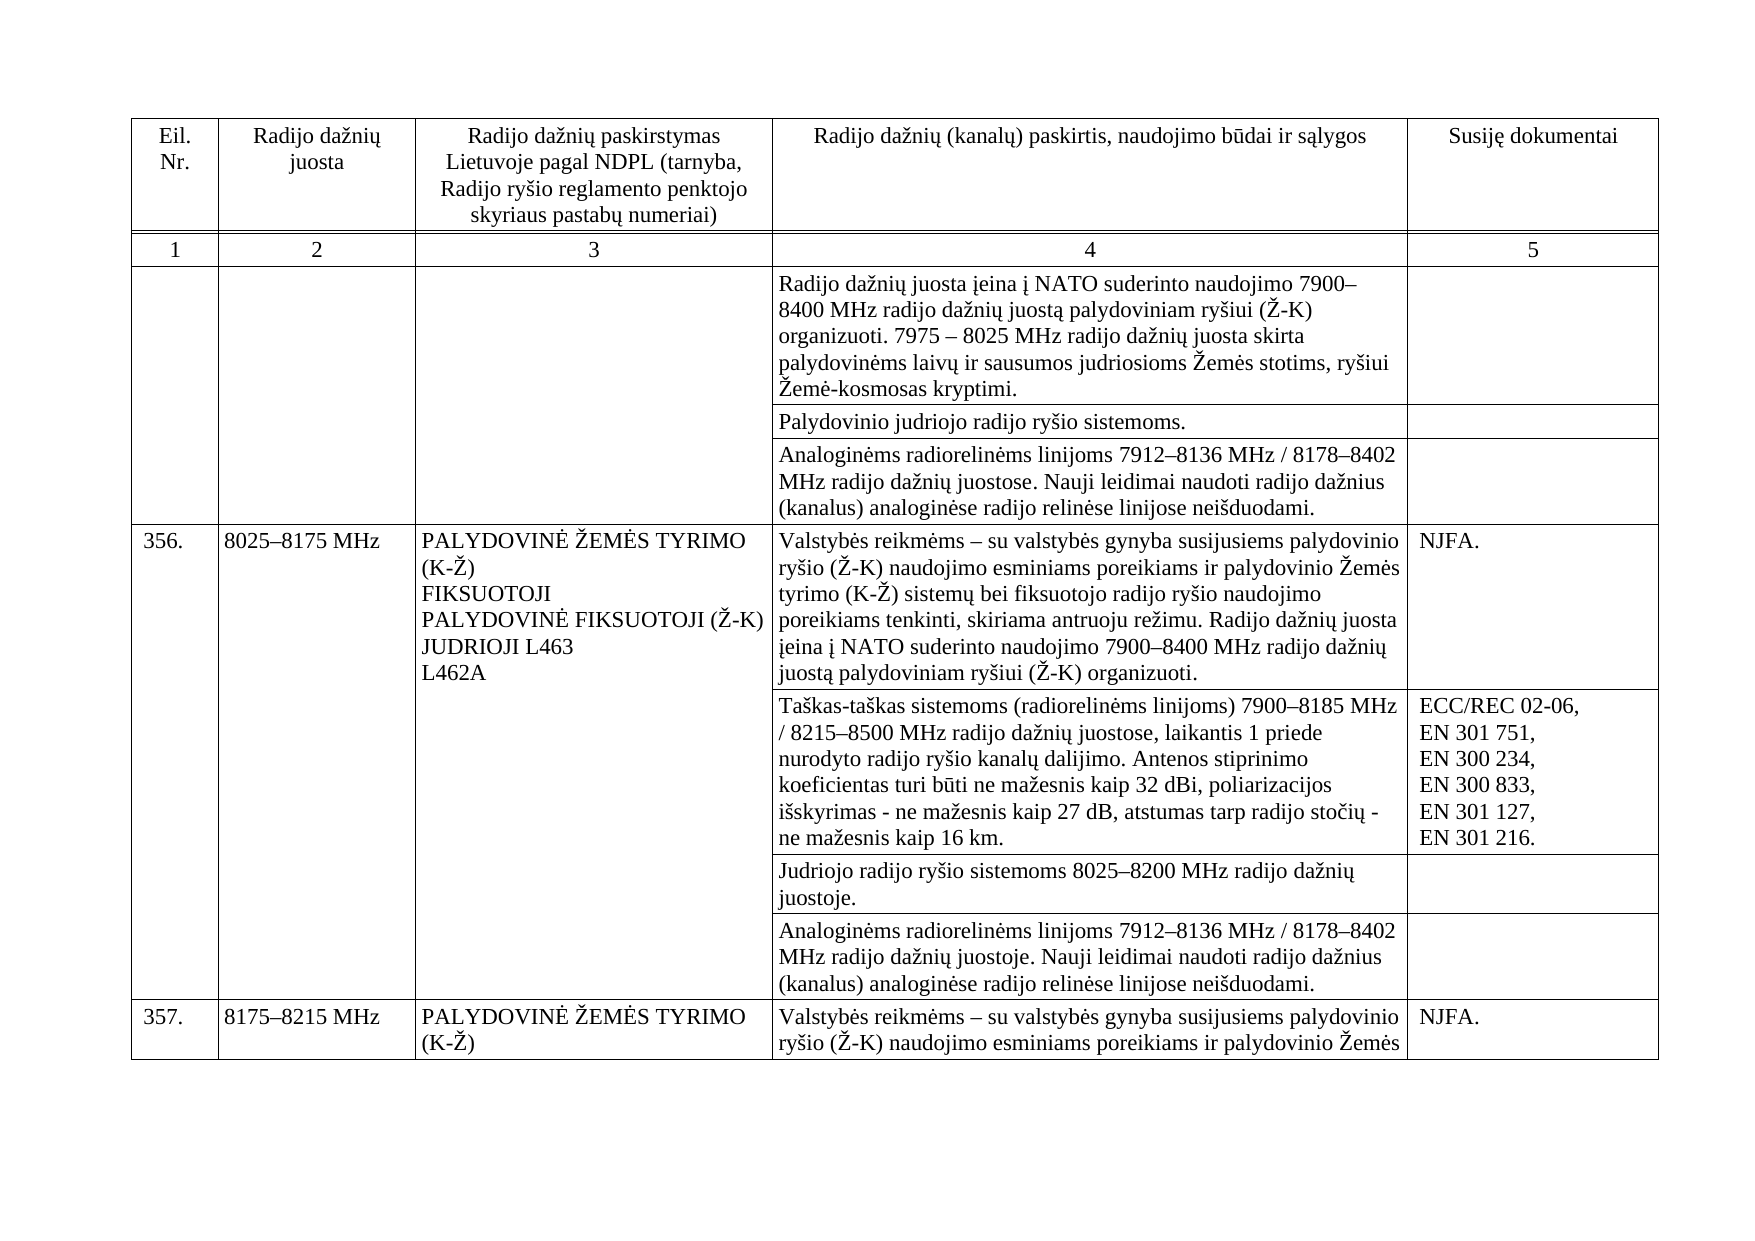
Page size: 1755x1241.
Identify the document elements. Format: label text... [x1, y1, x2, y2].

table_cell Valstybės reikmėms – su valstybės gynyba susijusiems palydovinio ryšio (Ž-K) naudojimo esminiams poreikiams ir palydovinio Žemės [773, 1000, 1407, 1059]
table_cell Radijo dažnių juosta įeina į NATO suderinto naudojimo 7900–8400 MHz radijo dažnių juostą palydoviniam ryšiui (Ž-K) organizuoti. 7975 – 8025 MHz radijo dažnių juosta skirta palydovinėms laivų ir sausumos judriosioms Žemės stotims, ryšiui Žemė-kosmosas kryptimi. [773, 267, 1407, 404]
table_cell Judriojo radijo ryšio sistemoms 8025–8200 MHz radijo dažnių juostoje. [773, 855, 1407, 913]
table_cell Valstybės reikmėms – su valstybės gynyba susijusiems palydovinio ryšio (Ž-K) naudojimo esminiams poreikiams ir palydovinio Žemės tyrimo (K-Ž) sistemų bei fiksuotojo radijo ryšio naudojimo poreikiams tenkinti, skiriama antruoju režimu. Radijo dažnių juosta įeina į NATO suderinto naudojimo 7900–8400 MHz radijo dažnių juostą palydoviniam ryšiui (Ž-K) organizuoti. [773, 525, 1407, 688]
table_cell [1408, 405, 1658, 438]
table_cell [132, 267, 218, 523]
table_header Radijo dažnių paskirstymas Lietuvoje pagal NDPL (tarnyba, Radijo ryšio reglamento penktojo skyriaus pastabų numeriai) [416, 119, 772, 230]
table_cell 1 [132, 234, 218, 266]
table_header Susiję dokumentai [1408, 119, 1658, 230]
table_cell [1408, 439, 1658, 523]
table_cell [1408, 914, 1658, 999]
table_cell [219, 267, 415, 523]
table_cell ECC/REC 02-06, EN 301 751, EN 300 234, EN 300 833, EN 301 127, EN 301 216. [1408, 690, 1658, 853]
table_header Eil. Nr. [132, 119, 218, 230]
table_cell PALYDOVINĖ ŽEMĖS TYRIMO (K-Ž) FIKSUOTOJI PALYDOVINĖ FIKSUOTOJI (Ž-K) JUDRIOJI L463 L462A [416, 525, 772, 999]
table_cell 356. [132, 525, 218, 999]
table_cell [1408, 267, 1658, 404]
table_cell Analoginėms radiorelinėms linijoms 7912–8136 MHz / 8178–8402 MHz radijo dažnių juostoje. Nauji leidimai naudoti radijo dažnius (kanalus) analoginėse radijo relinėse linijose neišduodami. [773, 914, 1407, 999]
table_cell 2 [219, 234, 415, 266]
table_cell PALYDOVINĖ ŽEMĖS TYRIMO (K-Ž) [416, 1000, 772, 1059]
table_header Radijo dažnių (kanalų) paskirtis, naudojimo būdai ir sąlygos [773, 119, 1407, 230]
table_cell NJFA. [1408, 525, 1658, 688]
table_cell 357. [132, 1000, 218, 1059]
table_cell Taškas-taškas sistemoms (radiorelinėms linijoms) 7900–8185 MHz / 8215–8500 MHz radijo dažnių juostose, laikantis 1 priede nurodyto radijo ryšio kanalų dalijimo. Antenos stiprinimo koeficientas turi būti ne mažesnis kaip 32 dBi, poliarizacijos išskyrimas - ne mažesnis kaip 27 dB, atstumas tarp radijo stočių - ne mažesnis kaip 16 km. [773, 690, 1407, 853]
table_cell 4 [773, 234, 1407, 266]
table_cell [416, 267, 772, 523]
table_cell 3 [416, 234, 772, 266]
table_cell Analoginėms radiorelinėms linijoms 7912–8136 MHz / 8178–8402 MHz radijo dažnių juostose. Nauji leidimai naudoti radijo dažnius (kanalus) analoginėse radijo relinėse linijose neišduodami. [773, 439, 1407, 523]
table_cell NJFA. [1408, 1000, 1658, 1059]
table_cell 5 [1408, 234, 1658, 266]
table_cell [1408, 855, 1658, 913]
table_cell 8175–8215 MHz [219, 1000, 415, 1059]
table_header Radijo dažnių juosta [219, 119, 415, 230]
table_cell Palydovinio judriojo radijo ryšio sistemoms. [773, 405, 1407, 438]
table_cell 8025–8175 MHz [219, 525, 415, 999]
